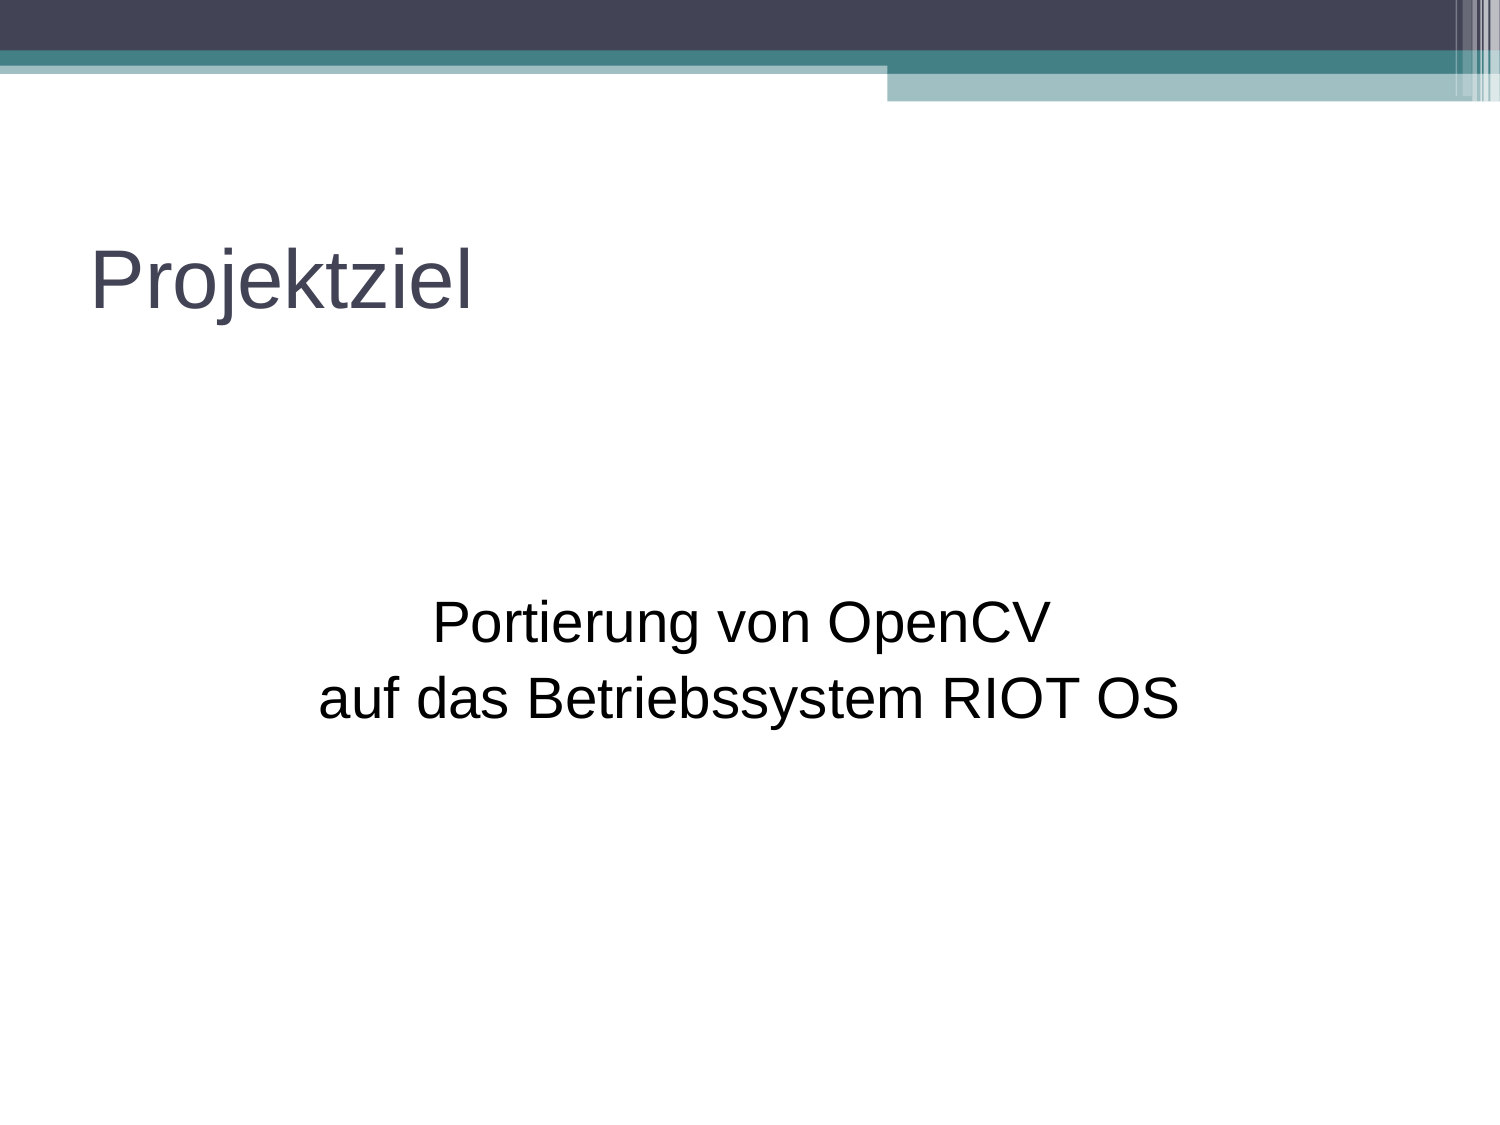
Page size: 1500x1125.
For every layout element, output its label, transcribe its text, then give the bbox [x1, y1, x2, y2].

title Projektziel [75, 167, 1426, 369]
subtitle Portierung von OpenCV auf das Betriebssystem RIOT OS [75, 369, 1426, 1022]
